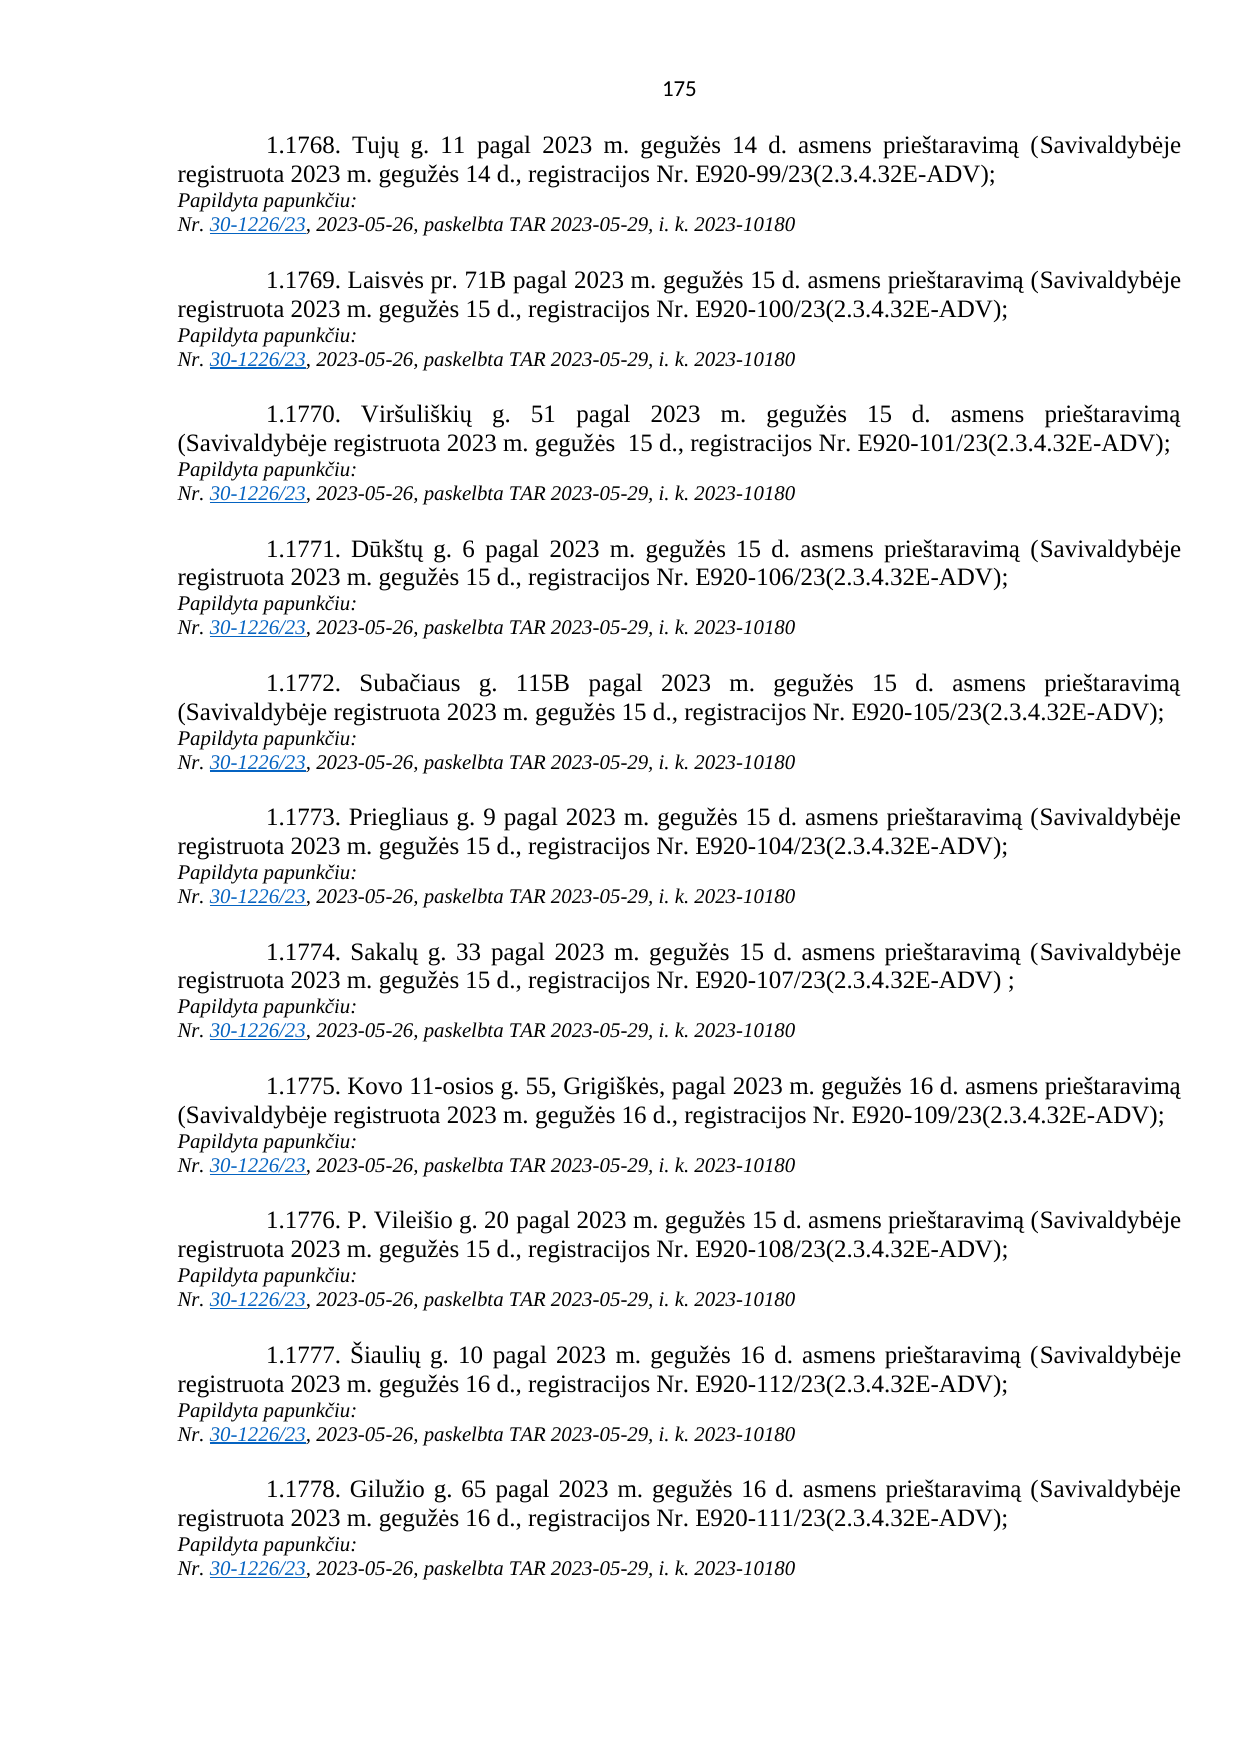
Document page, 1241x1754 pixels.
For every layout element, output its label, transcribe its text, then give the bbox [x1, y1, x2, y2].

text Nr. 30-1226/23, 2023-05-26, paskelbta TAR 2023-05-29, i. k. 2023-10180 [177, 212, 1181, 236]
text Papildyta papunkčiu: [177, 994, 1181, 1018]
text Nr. 30-1226/23, 2023-05-26, paskelbta TAR 2023-05-29, i. k. 2023-10180 [177, 1018, 1181, 1042]
text 1.1776. P. Vileišio g. 20 pagal 2023 m. gegužės 15 d. asmens prieštaravimą (Savivaldybėje registruota 2023 m. gegužės 15 d., registracijos Nr. E920-108/23(2.3.4.32E-ADV); [177, 1206, 1181, 1263]
text Nr. 30-1226/23, 2023-05-26, paskelbta TAR 2023-05-29, i. k. 2023-10180 [177, 1153, 1181, 1177]
text Papildyta papunkčiu: [177, 1397, 1181, 1422]
text 1.1773. Priegliaus g. 9 pagal 2023 m. gegužės 15 d. asmens prieštaravimą (Savivaldybėje registruota 2023 m. gegužės 15 d., registracijos Nr. E920-104/23(2.3.4.32E-ADV); [177, 802, 1181, 860]
text 1.1771. Dūkštų g. 6 pagal 2023 m. gegužės 15 d. asmens prieštaravimą (Savivaldybėje registruota 2023 m. gegužės 15 d., registracijos Nr. E920-106/23(2.3.4.32E-ADV); [177, 534, 1181, 591]
text Nr. 30-1226/23, 2023-05-26, paskelbta TAR 2023-05-29, i. k. 2023-10180 [177, 615, 1181, 639]
text Nr. 30-1226/23, 2023-05-26, paskelbta TAR 2023-05-29, i. k. 2023-10180 [177, 884, 1181, 908]
text Papildyta papunkčiu: [177, 726, 1181, 750]
text Papildyta papunkčiu: [177, 1129, 1181, 1153]
text 1.1775. Kovo 11-osios g. 55, Grigiškės, pagal 2023 m. gegužės 16 d. asmens prieštaravimą (Savivaldybėje registruota 2023 m. gegužės 16 d., registracijos Nr. E920-109/23(2.3.4.32E-ADV); [177, 1071, 1181, 1129]
text Papildyta papunkčiu: [177, 1263, 1181, 1287]
text Nr. 30-1226/23, 2023-05-26, paskelbta TAR 2023-05-29, i. k. 2023-10180 [177, 1556, 1181, 1580]
text Nr. 30-1226/23, 2023-05-26, paskelbta TAR 2023-05-29, i. k. 2023-10180 [177, 1287, 1181, 1311]
text 1.1778. Gilužio g. 65 pagal 2023 m. gegužės 16 d. asmens prieštaravimą (Savivaldybėje registruota 2023 m. gegužės 16 d., registracijos Nr. E920-111/23(2.3.4.32E-ADV); [177, 1474, 1181, 1532]
text Papildyta papunkčiu: [177, 457, 1181, 481]
text 1.1769. Laisvės pr. 71B pagal 2023 m. gegužės 15 d. asmens prieštaravimą (Savivaldybėje registruota 2023 m. gegužės 15 d., registracijos Nr. E920-100/23(2.3.4.32E-ADV); [177, 265, 1181, 322]
text 1.1768. Tujų g. 11 pagal 2023 m. gegužės 14 d. asmens prieštaravimą (Savivaldybėje registruota 2023 m. gegužės 14 d., registracijos Nr. E920-99/23(2.3.4.32E-ADV); [177, 131, 1181, 188]
text Papildyta papunkčiu: [177, 322, 1181, 347]
text Papildyta papunkčiu: [177, 188, 1181, 212]
text Papildyta papunkčiu: [177, 591, 1181, 615]
text 1.1770. Viršuliškių g. 51 pagal 2023 m. gegužės 15 d. asmens prieštaravimą (Savivaldybėje registruota 2023 m. gegužės 15 d., registracijos Nr. E920-101/23(2.3.4.32E-ADV); [177, 399, 1181, 457]
text 1.1772. Subačiaus g. 115B pagal 2023 m. gegužės 15 d. asmens prieštaravimą (Savivaldybėje registruota 2023 m. gegužės 15 d., registracijos Nr. E920-105/23(2.3.4.32E-ADV); [177, 668, 1181, 726]
text 1.1774. Sakalų g. 33 pagal 2023 m. gegužės 15 d. asmens prieštaravimą (Savivaldybėje registruota 2023 m. gegužės 15 d., registracijos Nr. E920-107/23(2.3.4.32E-ADV) ; [177, 937, 1181, 994]
text Nr. 30-1226/23, 2023-05-26, paskelbta TAR 2023-05-29, i. k. 2023-10180 [177, 1422, 1181, 1446]
text Papildyta papunkčiu: [177, 1532, 1181, 1556]
text Papildyta papunkčiu: [177, 860, 1181, 884]
text 1.1777. Šiaulių g. 10 pagal 2023 m. gegužės 16 d. asmens prieštaravimą (Savivaldybėje registruota 2023 m. gegužės 16 d., registracijos Nr. E920-112/23(2.3.4.32E-ADV); [177, 1340, 1181, 1397]
text Nr. 30-1226/23, 2023-05-26, paskelbta TAR 2023-05-29, i. k. 2023-10180 [177, 750, 1181, 774]
text Nr. 30-1226/23, 2023-05-26, paskelbta TAR 2023-05-29, i. k. 2023-10180 [177, 347, 1181, 371]
text Nr. 30-1226/23, 2023-05-26, paskelbta TAR 2023-05-29, i. k. 2023-10180 [177, 481, 1181, 505]
